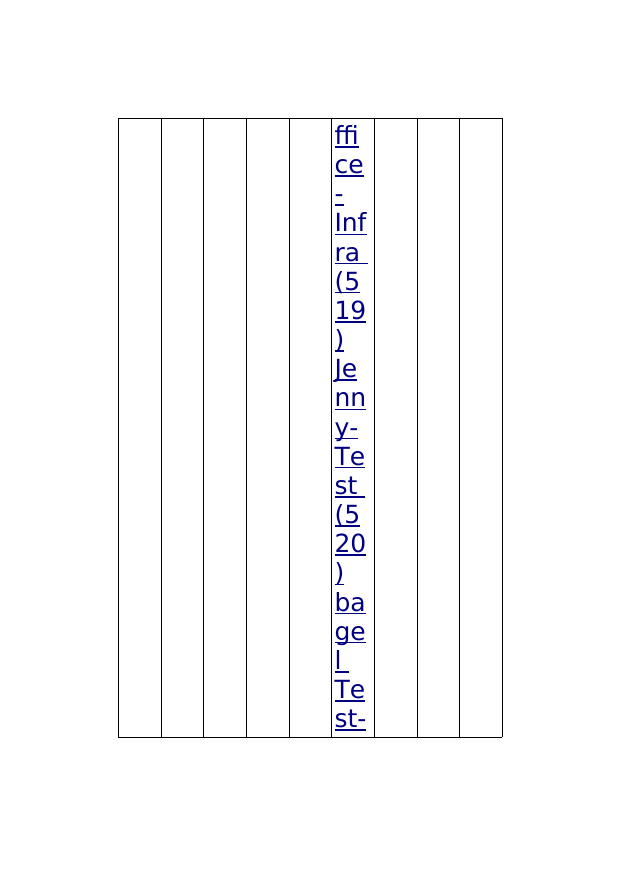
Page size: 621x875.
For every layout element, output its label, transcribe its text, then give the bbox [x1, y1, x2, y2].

table_cell [418, 119, 459, 737]
table_cell [375, 119, 417, 737]
table_cell ffice-Infra (519) Jenny-Test (520) bagel Test- [332, 119, 374, 737]
table_cell [460, 119, 502, 737]
table_cell [119, 119, 161, 737]
table_cell [162, 119, 203, 737]
table_cell [290, 119, 331, 737]
table_cell [247, 119, 289, 737]
table_cell [204, 119, 246, 737]
